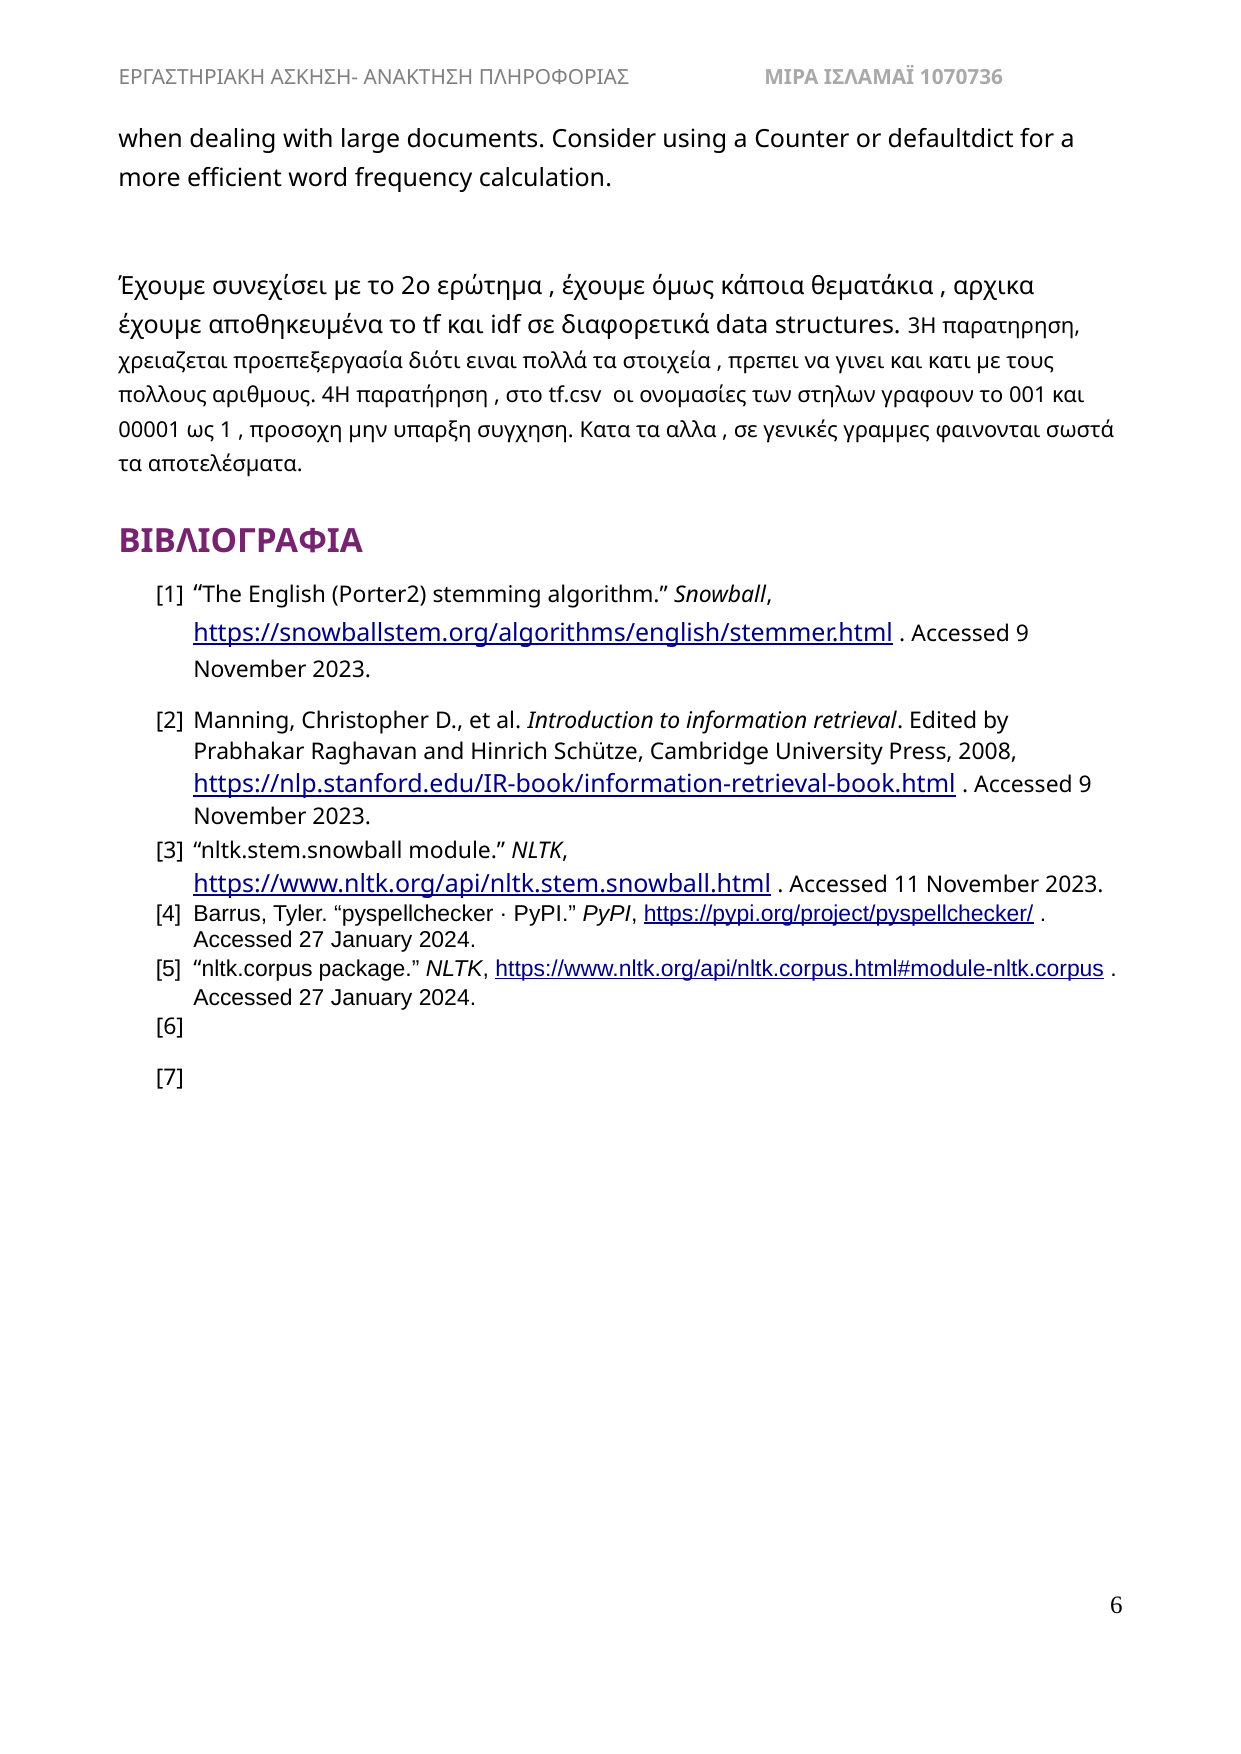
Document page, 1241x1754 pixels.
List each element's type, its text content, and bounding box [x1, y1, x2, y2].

list Barrus, Tyler. “pyspellchecker · PyPI.” PyPI, https://pypi.org/project/pyspellchecker/ . Accessed 27 January 2024. [156, 899, 1122, 952]
text Έχουμε συνεχίσει με το 2ο ερώτημα , έχουμε όμως κάποια θεματάκια , αρχικα έχουμε αποθηκευμένα το tf και idf σε διαφορετικά data structures. 3Η παρατηρηση, χρειαζεται προεπεξεργασία διότι ειναι πολλά τα στοιχεία , πρεπει να γινει και κατι με τους πολλους αριθμους. 4Η παρατήρηση , στο tf.csv οι ονομασίες των στηλων γραφουν το 001 και 00001 ως 1 , προσοχη μην υπαρξη συγχηση. Κατα τα αλλα , σε γενικές γραμμες φαινονται σωστά τα αποτελέσματα. [118, 268, 1122, 477]
list Manning, Christopher D., et al. Introduction to information retrieval. Edited by Prabhakar Raghavan and Hinrich Schütze, Cambridge University Press, 2008, https://nlp.stanford.edu/IR-book/information-retrieval-book.html . Accessed 9 November 2023. [156, 704, 1122, 831]
list “The English (Porter2) stemming algorithm.” Snowball, https://snowballstem.org/algorithms/english/stemmer.html . Accessed 9 November 2023. [156, 575, 1122, 684]
text when dealing with large documents. Consider using a Counter or defaultdict for a more efficient word frequency calculation. [118, 121, 1122, 194]
list “nltk.stem.snowball module.” NLTK, https://www.nltk.org/api/nltk.stem.snowball.html . Accessed 11 November 2023. [156, 831, 1122, 899]
list “nltk.corpus package.” NLTK, https://www.nltk.org/api/nltk.corpus.html#module-nltk.corpus . Accessed 27 January 2024. [156, 952, 1122, 1010]
subtitle ΒΙΒΛΙΟΓΡΑΦΙΑ [118, 517, 1122, 563]
